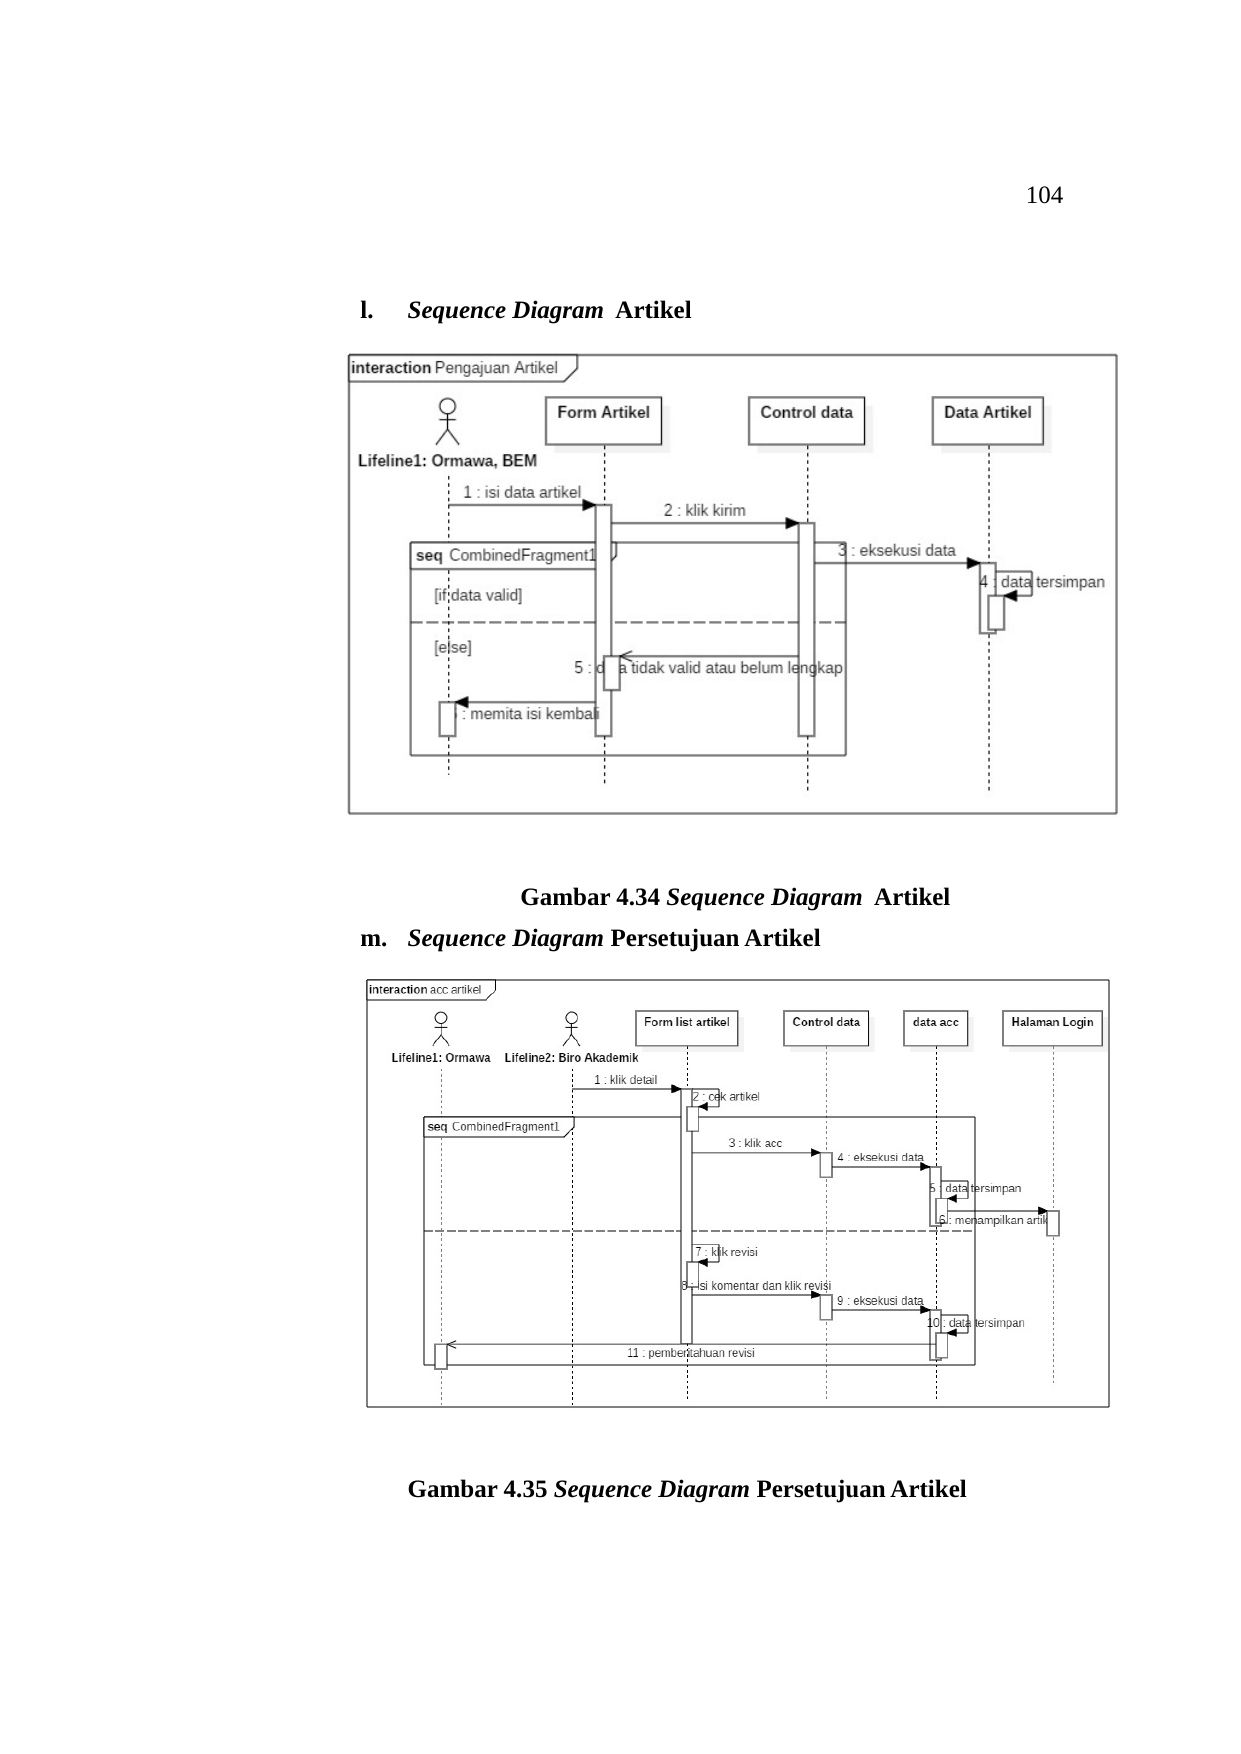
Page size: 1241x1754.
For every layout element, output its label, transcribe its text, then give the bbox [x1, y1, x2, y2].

list Sequence Diagram Artikel [360, 295, 1063, 324]
table_header [417, 1427, 1062, 1461]
text Gambar 4.35 Sequence Diagram Persetujuan Artikel [407, 1474, 1063, 1503]
table_header [417, 966, 1062, 971]
text Gambar 4.34 Sequence Diagram Artikel [407, 882, 1063, 911]
table_header [411, 835, 1062, 869]
picture [358, 971, 1121, 1427]
table_header [411, 338, 1062, 343]
picture [337, 343, 1137, 835]
list Sequence Diagram Persetujuan Artikel [360, 923, 1063, 952]
